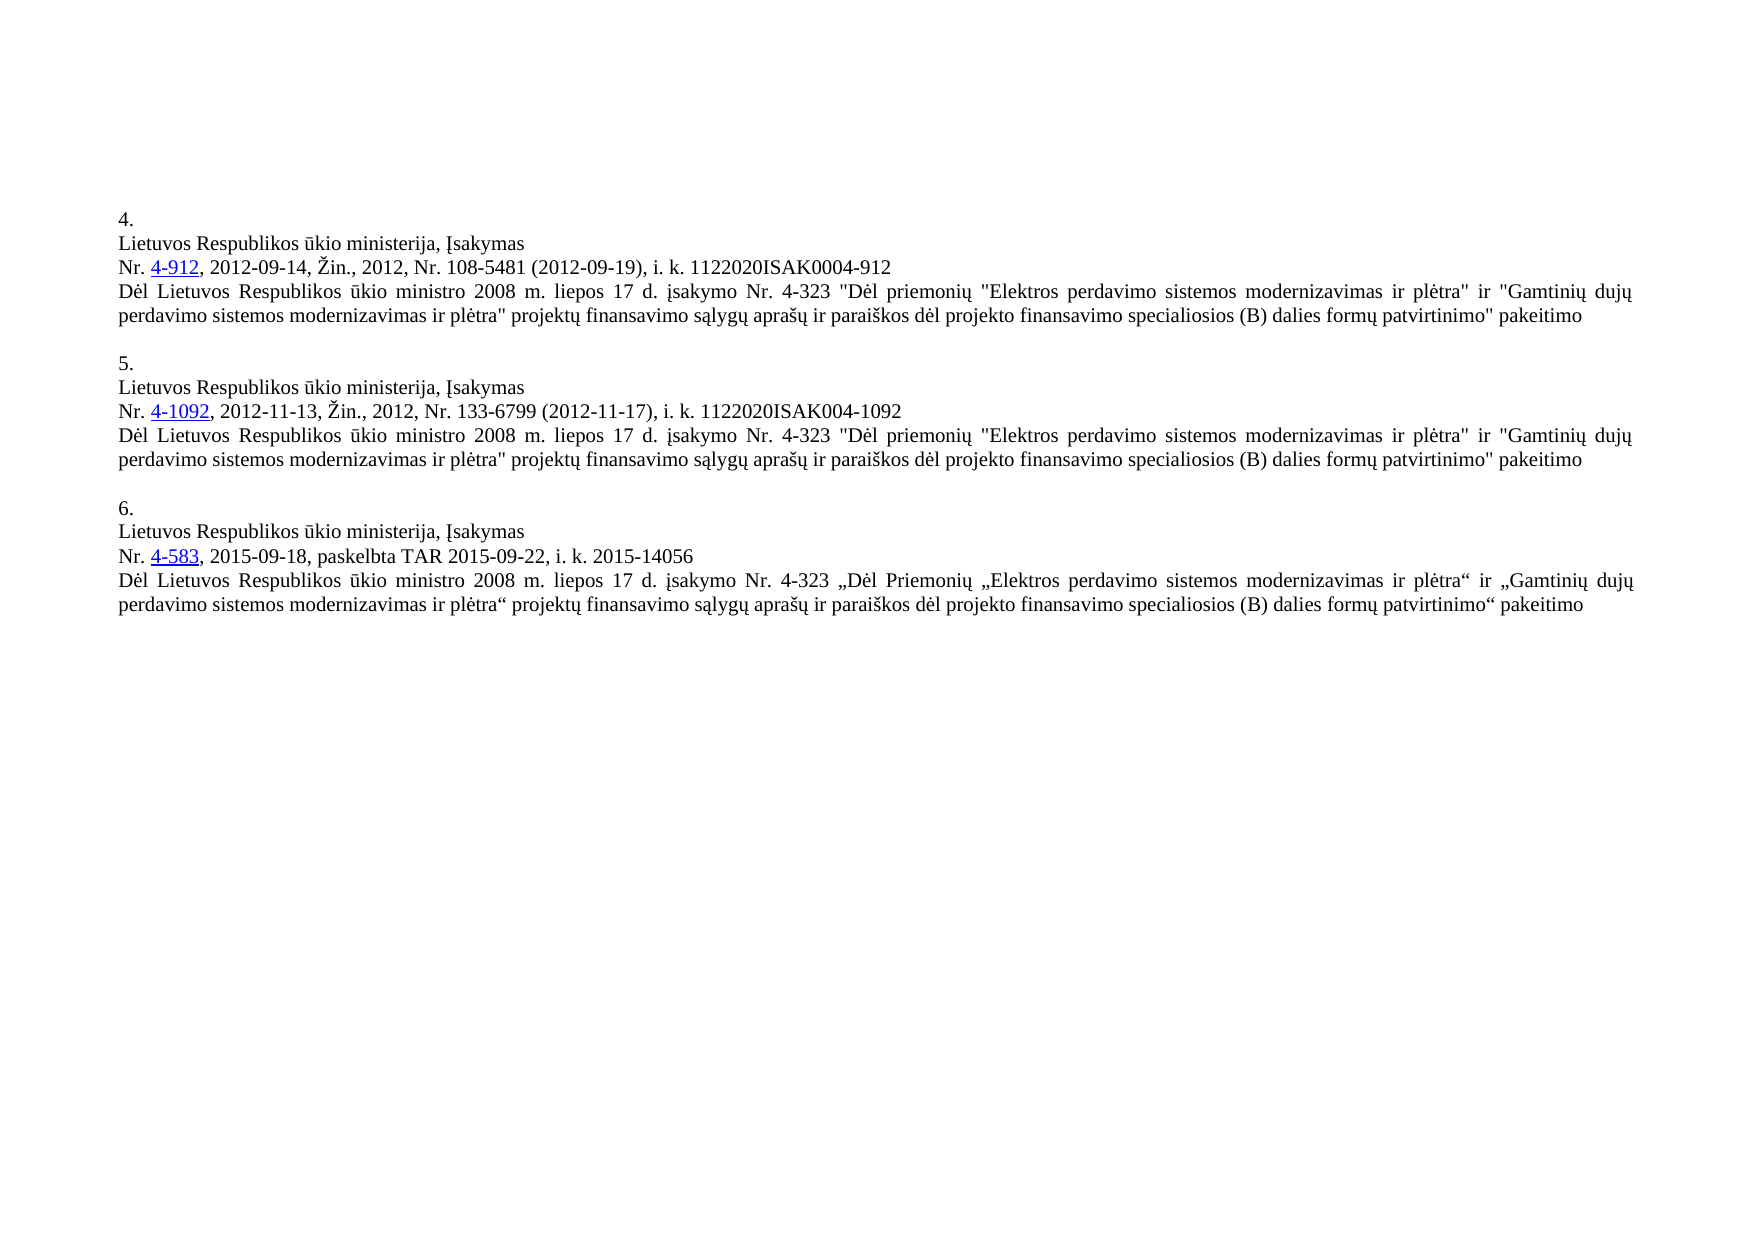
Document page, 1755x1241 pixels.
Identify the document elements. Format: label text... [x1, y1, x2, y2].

text Dėl Lietuvos Respublikos ūkio ministro 2008 m. liepos 17 d. įsakymo Nr. 4-323 "Dėl priemonių "Elektros perdavimo sistemos modernizavimas ir plėtra" ir "Gamtinių dujų perdavimo sistemos modernizavimas ir plėtra" projektų finansavimo sąlygų aprašų ir paraiškos dėl projekto finansavimo specialiosios (B) dalies formų patvirtinimo" pakeitimo [118, 279, 1636, 327]
text Lietuvos Respublikos ūkio ministerija, Įsakymas [118, 519, 1636, 543]
text Nr. 4-1092, 2012-11-13, Žin., 2012, Nr. 133-6799 (2012-11-17), i. k. 1122020ISAK004-1092 [118, 399, 1636, 423]
text Nr. 4-912, 2012-09-14, Žin., 2012, Nr. 108-5481 (2012-09-19), i. k. 1122020ISAK0004-912 [118, 255, 1636, 279]
text Lietuvos Respublikos ūkio ministerija, Įsakymas [118, 231, 1636, 255]
text Nr. 4-583, 2015-09-18, paskelbta TAR 2015-09-22, i. k. 2015-14056 [118, 543, 1636, 568]
text 4. [118, 207, 1636, 231]
text Dėl Lietuvos Respublikos ūkio ministro 2008 m. liepos 17 d. įsakymo Nr. 4-323 „Dėl Priemonių „Elektros perdavimo sistemos modernizavimas ir plėtra“ ir „Gamtinių dujų perdavimo sistemos modernizavimas ir plėtra“ projektų finansavimo sąlygų aprašų ir paraiškos dėl projekto finansavimo specialiosios (B) dalies formų patvirtinimo“ pakeitimo [118, 568, 1636, 616]
text 6. [118, 495, 1636, 519]
text 5. [118, 351, 1636, 375]
text Dėl Lietuvos Respublikos ūkio ministro 2008 m. liepos 17 d. įsakymo Nr. 4-323 "Dėl priemonių "Elektros perdavimo sistemos modernizavimas ir plėtra" ir "Gamtinių dujų perdavimo sistemos modernizavimas ir plėtra" projektų finansavimo sąlygų aprašų ir paraiškos dėl projekto finansavimo specialiosios (B) dalies formų patvirtinimo" pakeitimo [118, 423, 1636, 471]
text Lietuvos Respublikos ūkio ministerija, Įsakymas [118, 375, 1636, 399]
